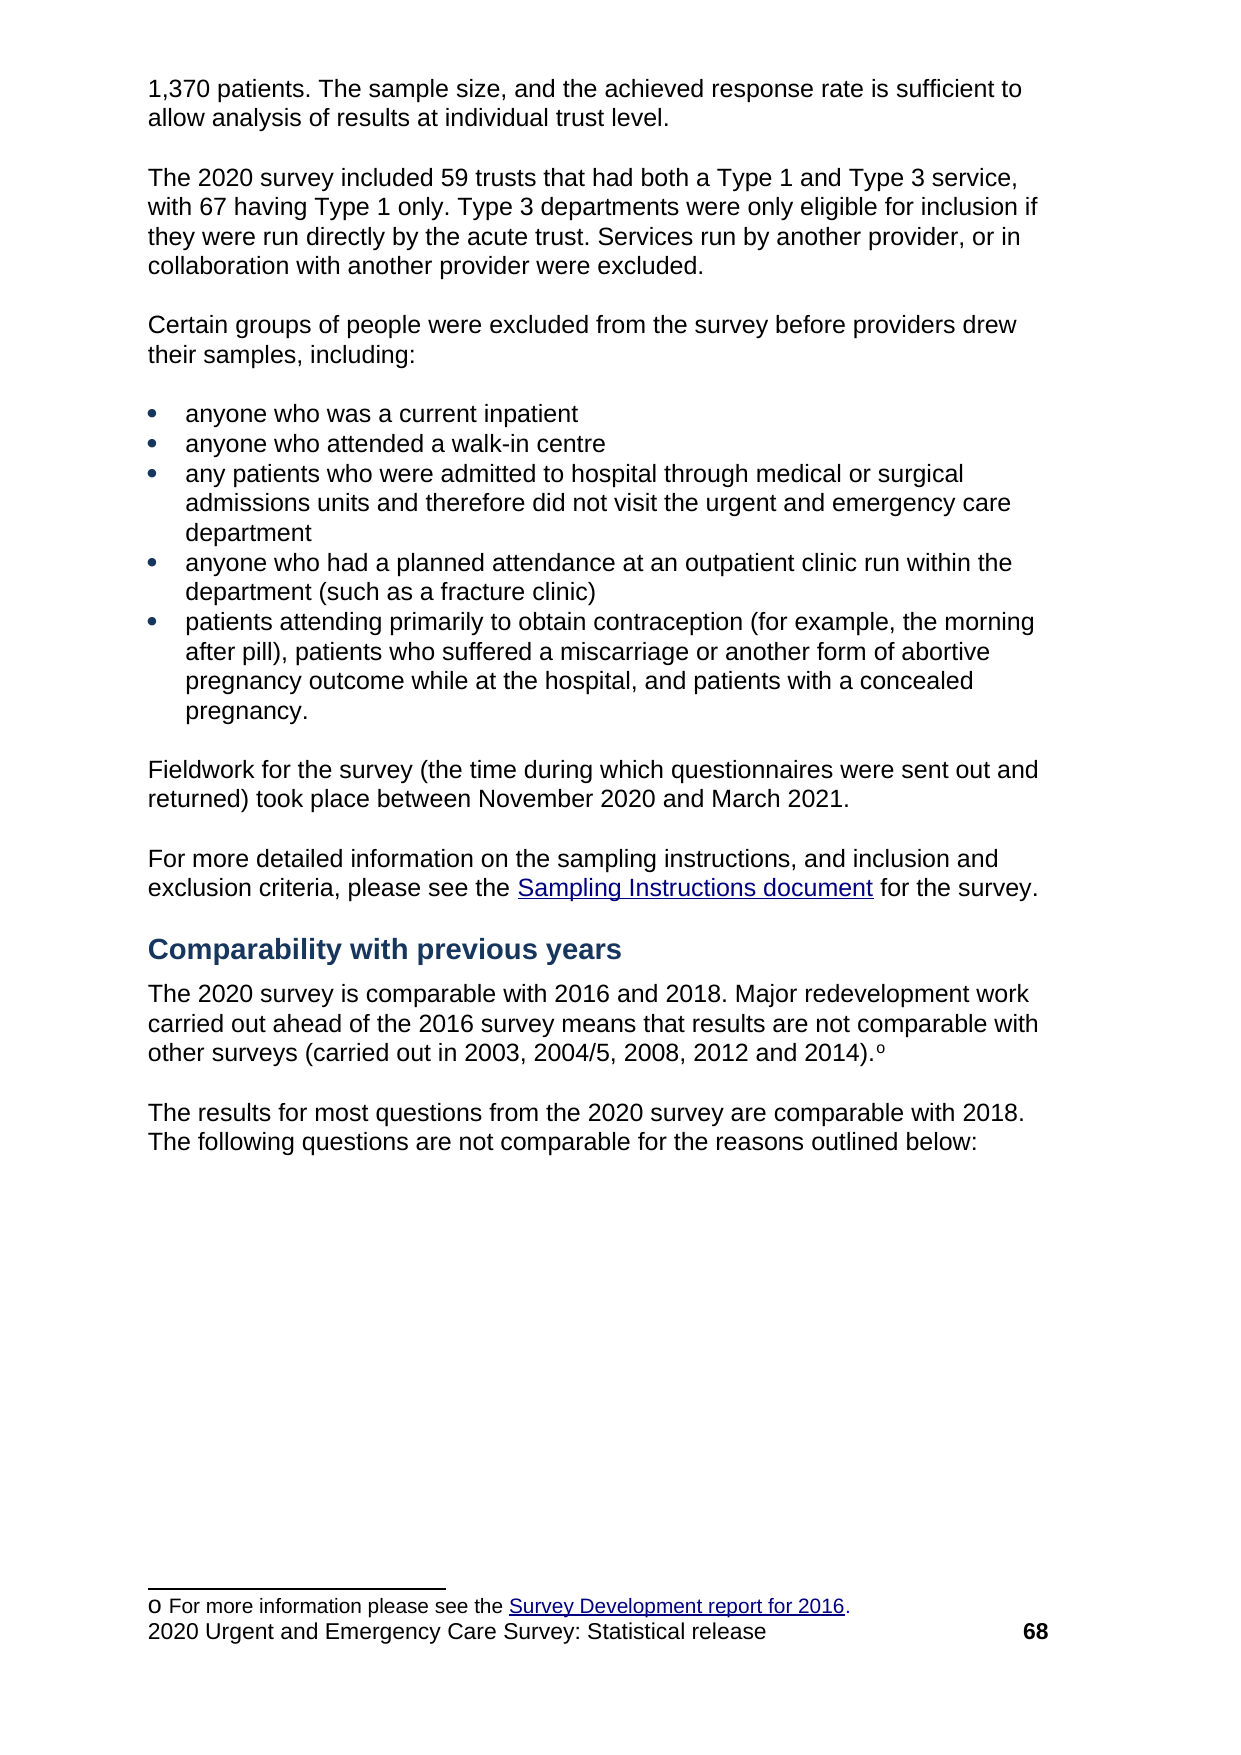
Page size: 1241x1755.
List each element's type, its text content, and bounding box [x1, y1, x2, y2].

text Comparability with previous years [148, 932, 1048, 966]
text The results for most questions from the 2020 survey are comparable with 2018. The following questions are not comparable for the reasons outlined below: [148, 1098, 1048, 1156]
text other surveys (carried out in 2003, 2004/5, 2008, 2012 and 2014). [148, 1038, 1048, 1067]
list anyone who was a current inpatient [148, 399, 1048, 428]
text The 2020 survey included 59 trusts that had both a Type 1 and Type 3 service, with 67 having Type 1 only. Type 3 departments were only eligible for inclusion if they were run directly by the acute trust. Services run by another provider, or in collaboration with another provider were excluded. [148, 163, 1048, 280]
text The 2020 survey is comparable with 2016 and 2018. Major redevelopment work carried out ahead of the 2016 survey means that results are not comparable with [148, 979, 1048, 1038]
list anyone who attended a walk-in centre [148, 429, 1048, 458]
list patients attending primarily to obtain contraception (for example, the morning after pill), patients who suffered a miscarriage or another form of abortive pregnancy outcome while at the hospital, and patients with a concealed pregnancy. [148, 607, 1048, 724]
text Fieldwork for the survey (the time during which questionnaires were sent out and returned) took place between November 2020 and March 2021. [148, 755, 1048, 813]
text For more detailed information on the sampling instructions, and inclusion and exclusion criteria, please see the Sampling Instructions document for the survey. [148, 843, 1048, 902]
list anyone who had a planned attendance at an outpatient clinic run within the department (such as a fracture clinic) [148, 547, 1048, 606]
list any patients who were admitted to hospital through medical or surgical admissions units and therefore did not visit the urgent and emergency care department [148, 459, 1048, 547]
text Certain groups of people were excluded from the survey before providers drew their samples, including: [148, 311, 1048, 369]
text 1,370 patients. The sample size, and the achieved response rate is sufficient to allow analysis of results at individual trust level. [148, 74, 1048, 132]
text For more information please see the Survey Development report for 2016. [148, 1589, 1048, 1618]
